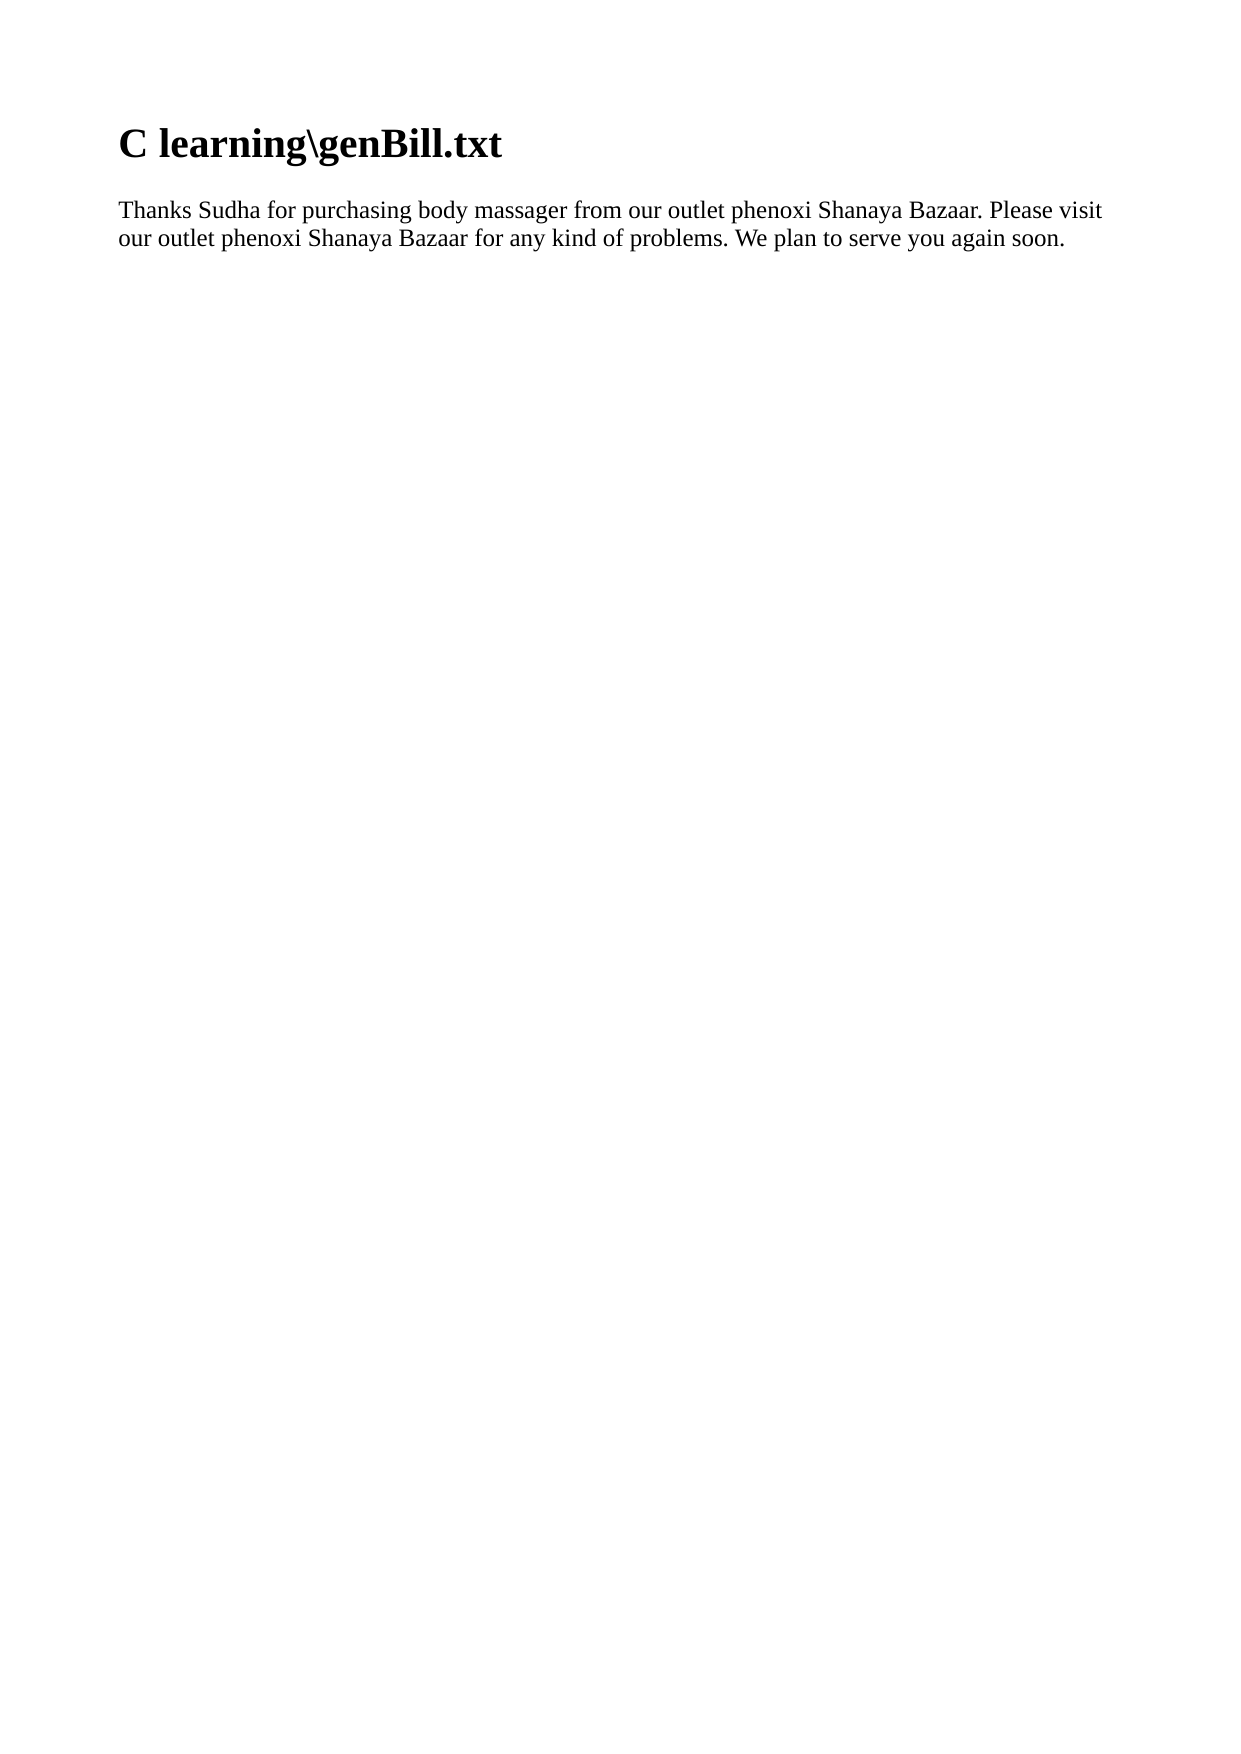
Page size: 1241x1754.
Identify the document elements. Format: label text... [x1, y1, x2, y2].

text Thanks Sudha for purchasing body massager from our outlet phenoxi Shanaya Bazaar. Please visit our outlet phenoxi Shanaya Bazaar for any kind of problems. We plan to serve you again soon. [118, 195, 1122, 252]
text C learning\genBill.txt [118, 118, 1122, 166]
